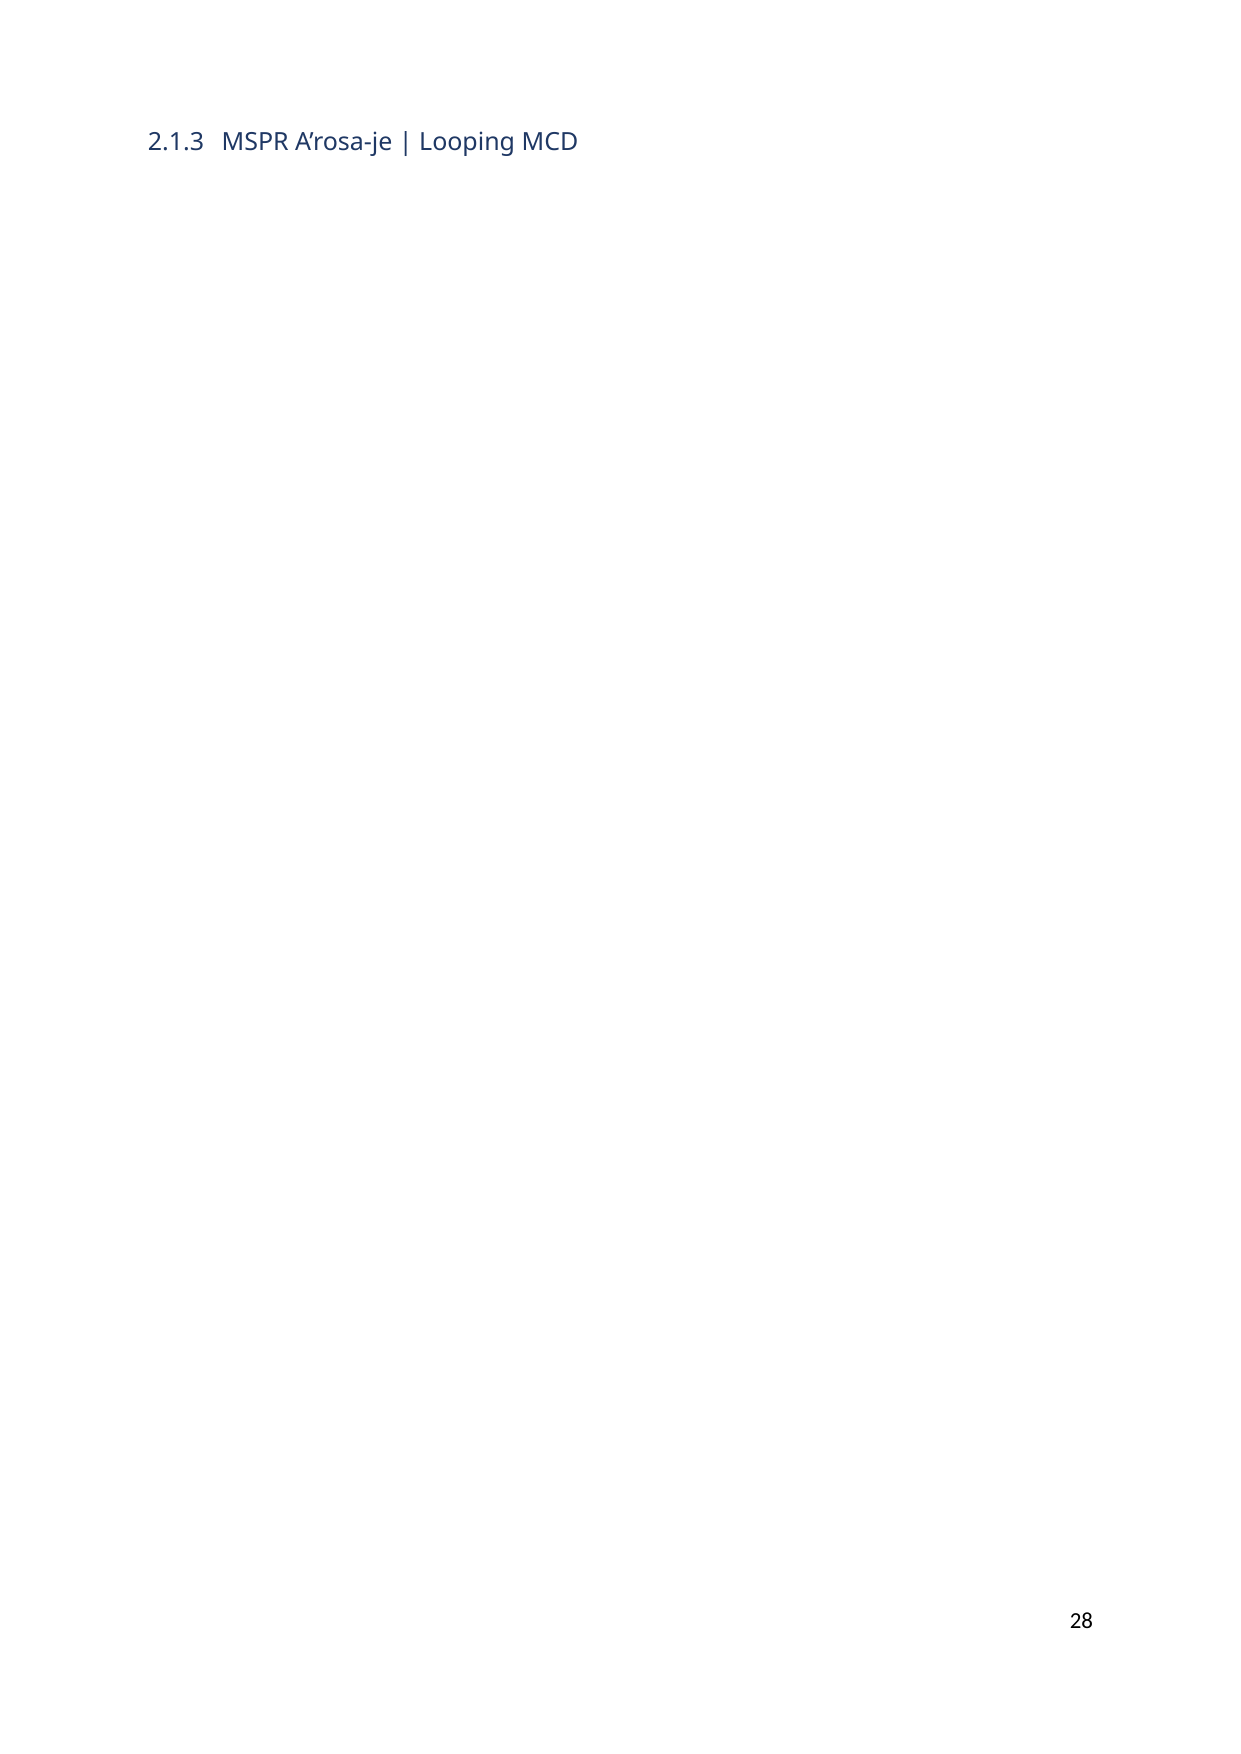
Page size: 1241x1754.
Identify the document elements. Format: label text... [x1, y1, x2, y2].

subtitle 2.1.3 MSPR A’rosa-je | Looping MCD [148, 124, 1093, 158]
